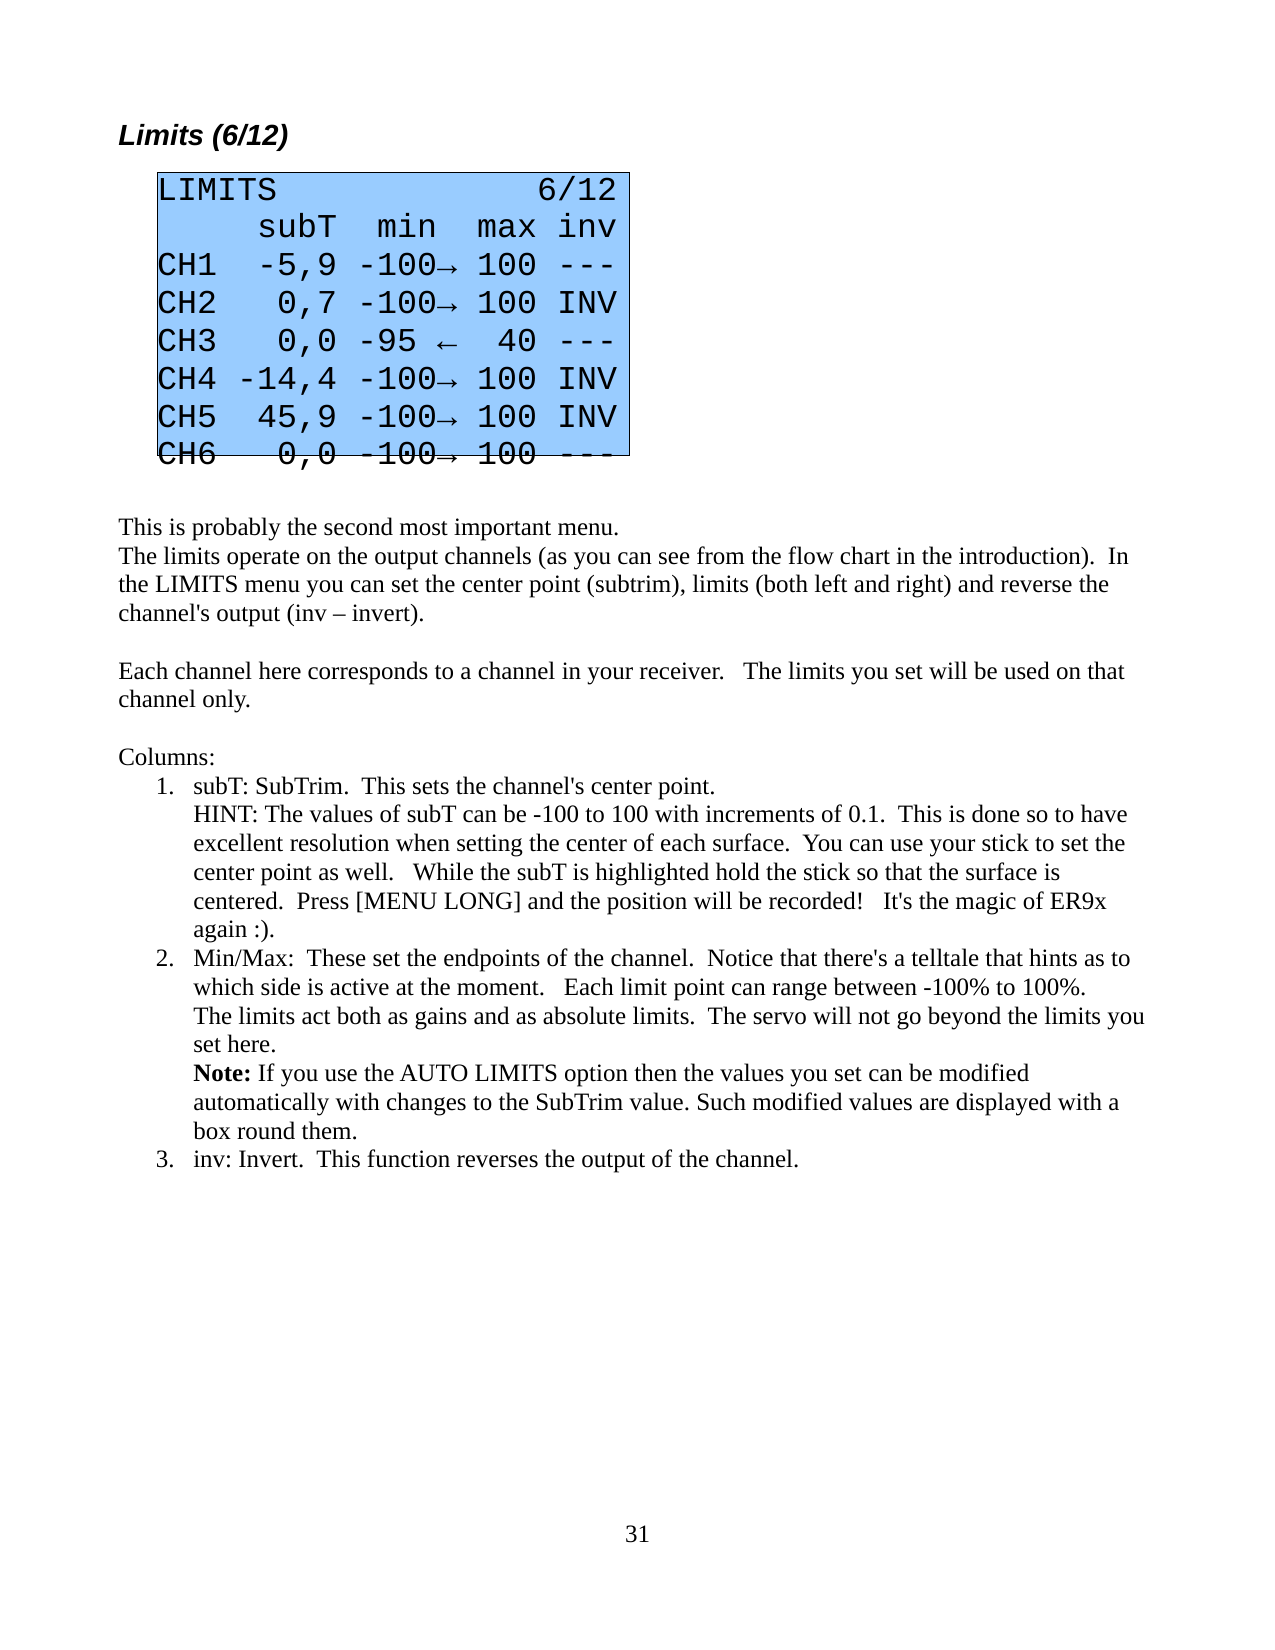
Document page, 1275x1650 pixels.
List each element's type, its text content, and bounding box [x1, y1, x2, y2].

text This is probably the second most important menu. [118, 512, 1157, 541]
subtitle Limits (6/12) [118, 118, 1157, 152]
list Min/Max: These set the endpoints of the channel. Notice that there's a telltale that hints as to which side is active at the moment. Each limit point can range between -100% to 100%. The limits act both as gains and as absolute limits. The servo will not go beyond the limits you set here. Note: If you use the AUTO LIMITS option then the values you set can be modified automatically with changes to the SubTrim value. Such modified values are displayed with a box round them. [156, 943, 1157, 1144]
text Columns: [118, 742, 1157, 771]
list inv: Invert. This function reverses the output of the channel. [156, 1144, 1157, 1173]
list subT: SubTrim. This sets the channel's center point. HINT: The values of subT can be -100 to 100 with increments of 0.1. This is done so to have excellent resolution when setting the center of each surface. You can use your stick to set the center point as well. While the subT is highlighted hold the stick so that the surface is centered. Press [MENU LONG] and the position will be recorded! It's the magic of ER9x again :). [156, 771, 1157, 943]
text The limits operate on the output channels (as you can see from the flow chart in the introduction). In the LIMITS menu you can set the center point (subtrim), limits (both left and right) and reverse the channel's output (inv – invert). [118, 541, 1157, 627]
text Each channel here corresponds to a channel in your receiver. The limits you set will be used on that channel only. [118, 656, 1157, 713]
